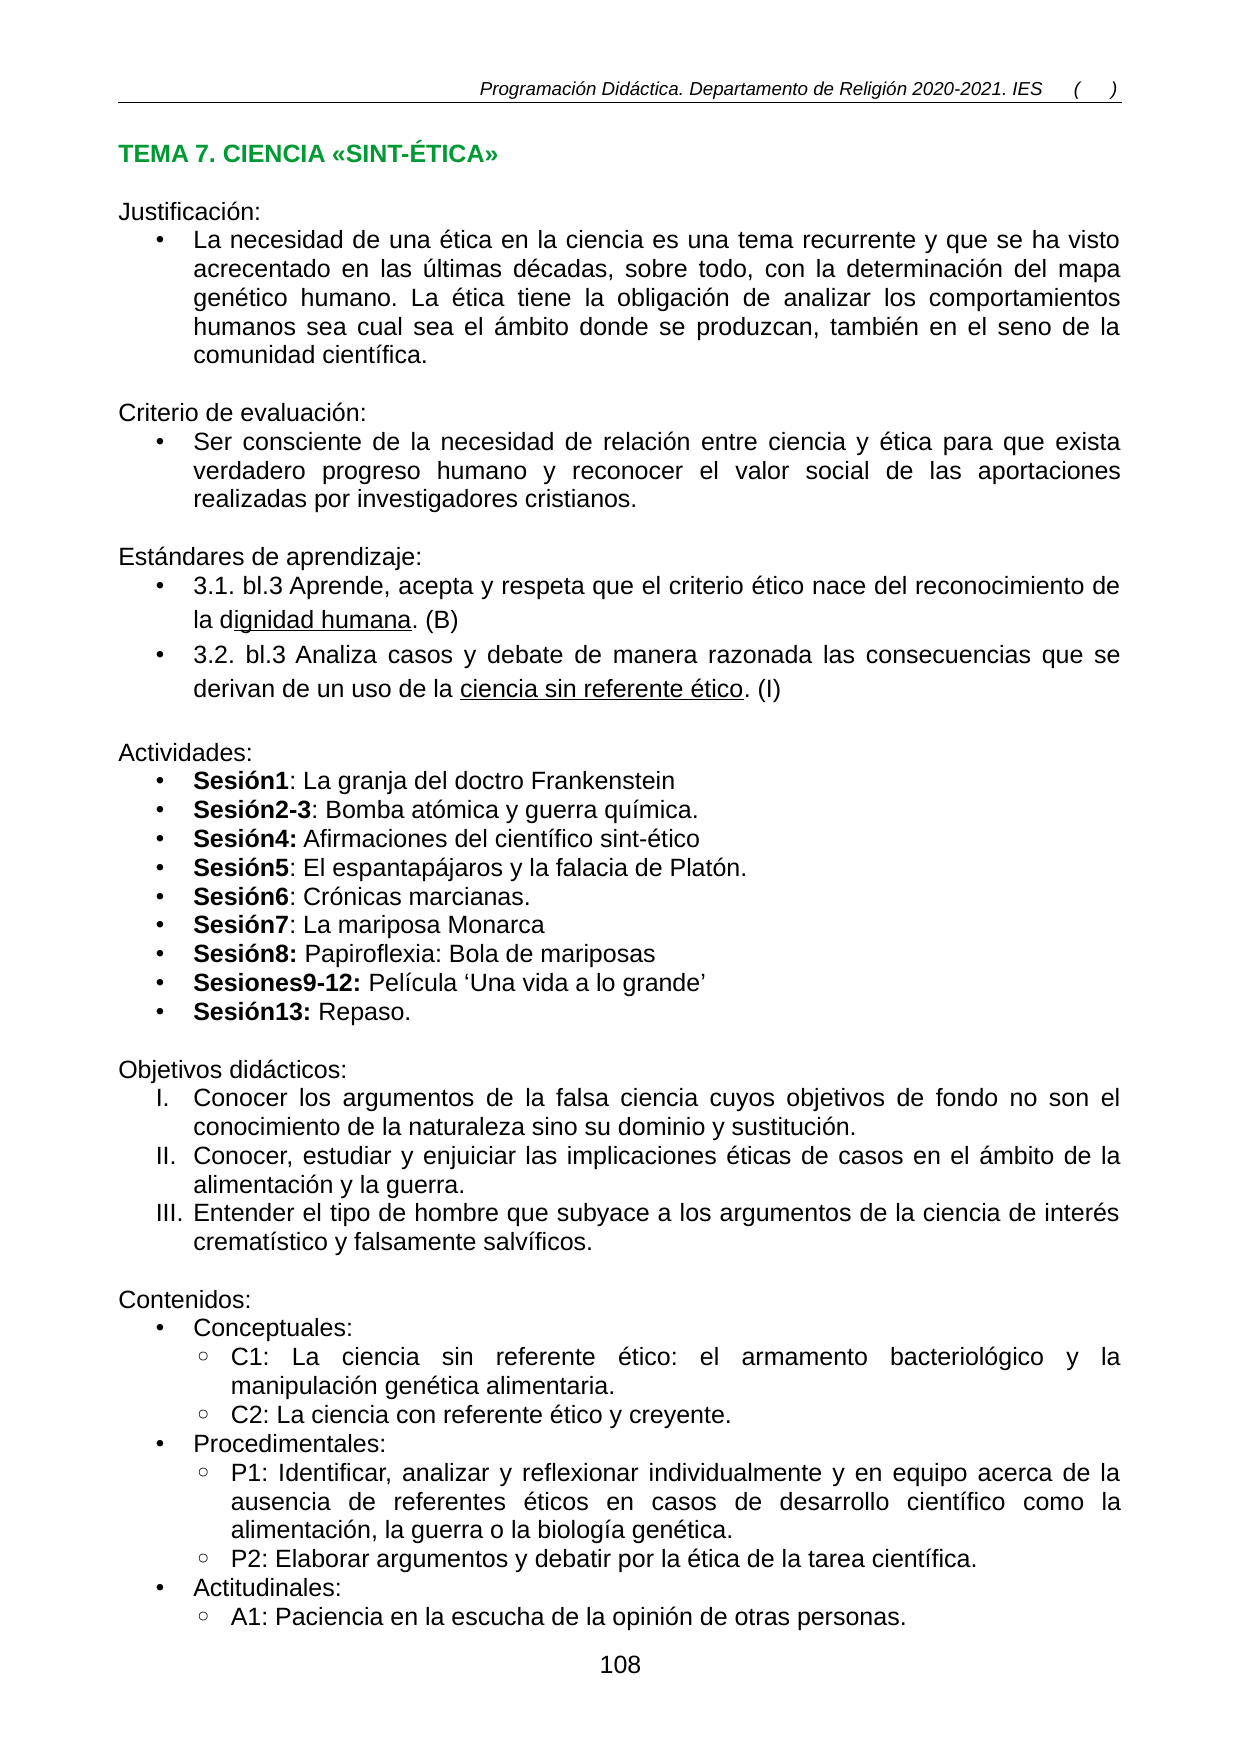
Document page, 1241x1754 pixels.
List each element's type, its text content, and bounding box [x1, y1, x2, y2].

list P2: Elaborar argumentos y debatir por la ética de la tarea científica. [193, 1544, 1122, 1573]
text Estándares de aprendizaje: [118, 542, 1122, 571]
list Sesión7: La mariposa Monarca [156, 911, 1122, 939]
list Sesión1: La granja del doctro Frankenstein [156, 766, 1122, 795]
list Actitudinales: [156, 1573, 1122, 1602]
list Entender el tipo de hombre que subyace a los argumentos de la ciencia de interés crematístico y falsamente salvíficos. [156, 1198, 1122, 1256]
list Procedimentales: [156, 1429, 1122, 1458]
list 3.1. bl.3 Aprende, acepta y respeta que el criterio ético nace del reconocimiento de la dignidad humana. (B) [156, 571, 1122, 634]
list Conocer, estudiar y enjuiciar las implicaciones éticas de casos en el ámbito de la alimentación y la guerra. [156, 1141, 1122, 1198]
list Sesión13: Repaso. [156, 997, 1122, 1026]
list Sesión5: El espantapájaros y la falacia de Platón. [156, 853, 1122, 882]
list Conceptuales: [156, 1313, 1122, 1342]
text Criterio de evaluación: [118, 398, 1122, 427]
list C2: La ciencia con referente ético y creyente. [193, 1400, 1122, 1429]
text Objetivos didácticos: [118, 1055, 1122, 1083]
list La necesidad de una ética en la ciencia es una tema recurrente y que se ha visto acrecentado en las últimas décadas, sobre todo, con la determinación del mapa genético humano. La ética tiene la obligación de analizar los comportamientos humanos sea cual sea el ámbito donde se produzcan, también en el seno de la comunidad científica. [156, 225, 1122, 369]
text Justificación: [118, 197, 1122, 225]
list A1: Paciencia en la escucha de la opinión de otras personas. [193, 1602, 1122, 1631]
list Sesiones9-12: Película ‘Una vida a lo grande’ [156, 968, 1122, 997]
list 3.2. bl.3 Analiza casos y debate de manera razonada las consecuencias que se derivan de un uso de la ciencia sin referente ético. (I) [156, 640, 1122, 703]
list Sesión4: Afirmaciones del científico sint-ético [156, 824, 1122, 853]
text Actividades: [118, 737, 1122, 766]
list P1: Identificar, analizar y reflexionar individualmente y en equipo acerca de la ausencia de referentes éticos en casos de desarrollo científico como la alimentación, la guerra o la biología genética. [193, 1458, 1122, 1544]
text TEMA 7. CIENCIA «SINT-ÉTICA» [118, 139, 1122, 168]
text Contenidos: [118, 1285, 1122, 1313]
list Sesión8: Papiroflexia: Bola de mariposas [156, 939, 1122, 968]
list Sesión6: Crónicas marcianas. [156, 882, 1122, 911]
list Sesión2-3: Bomba atómica y guerra química. [156, 795, 1122, 824]
list Conocer los argumentos de la falsa ciencia cuyos objetivos de fondo no son el conocimiento de la naturaleza sino su dominio y sustitución. [156, 1083, 1122, 1141]
list C1: La ciencia sin referente ético: el armamento bacteriológico y la manipulación genética alimentaria. [193, 1342, 1122, 1400]
list Ser consciente de la necesidad de relación entre ciencia y ética para que exista verdadero progreso humano y reconocer el valor social de las aportaciones realizadas por investigadores cristianos. [156, 427, 1122, 513]
